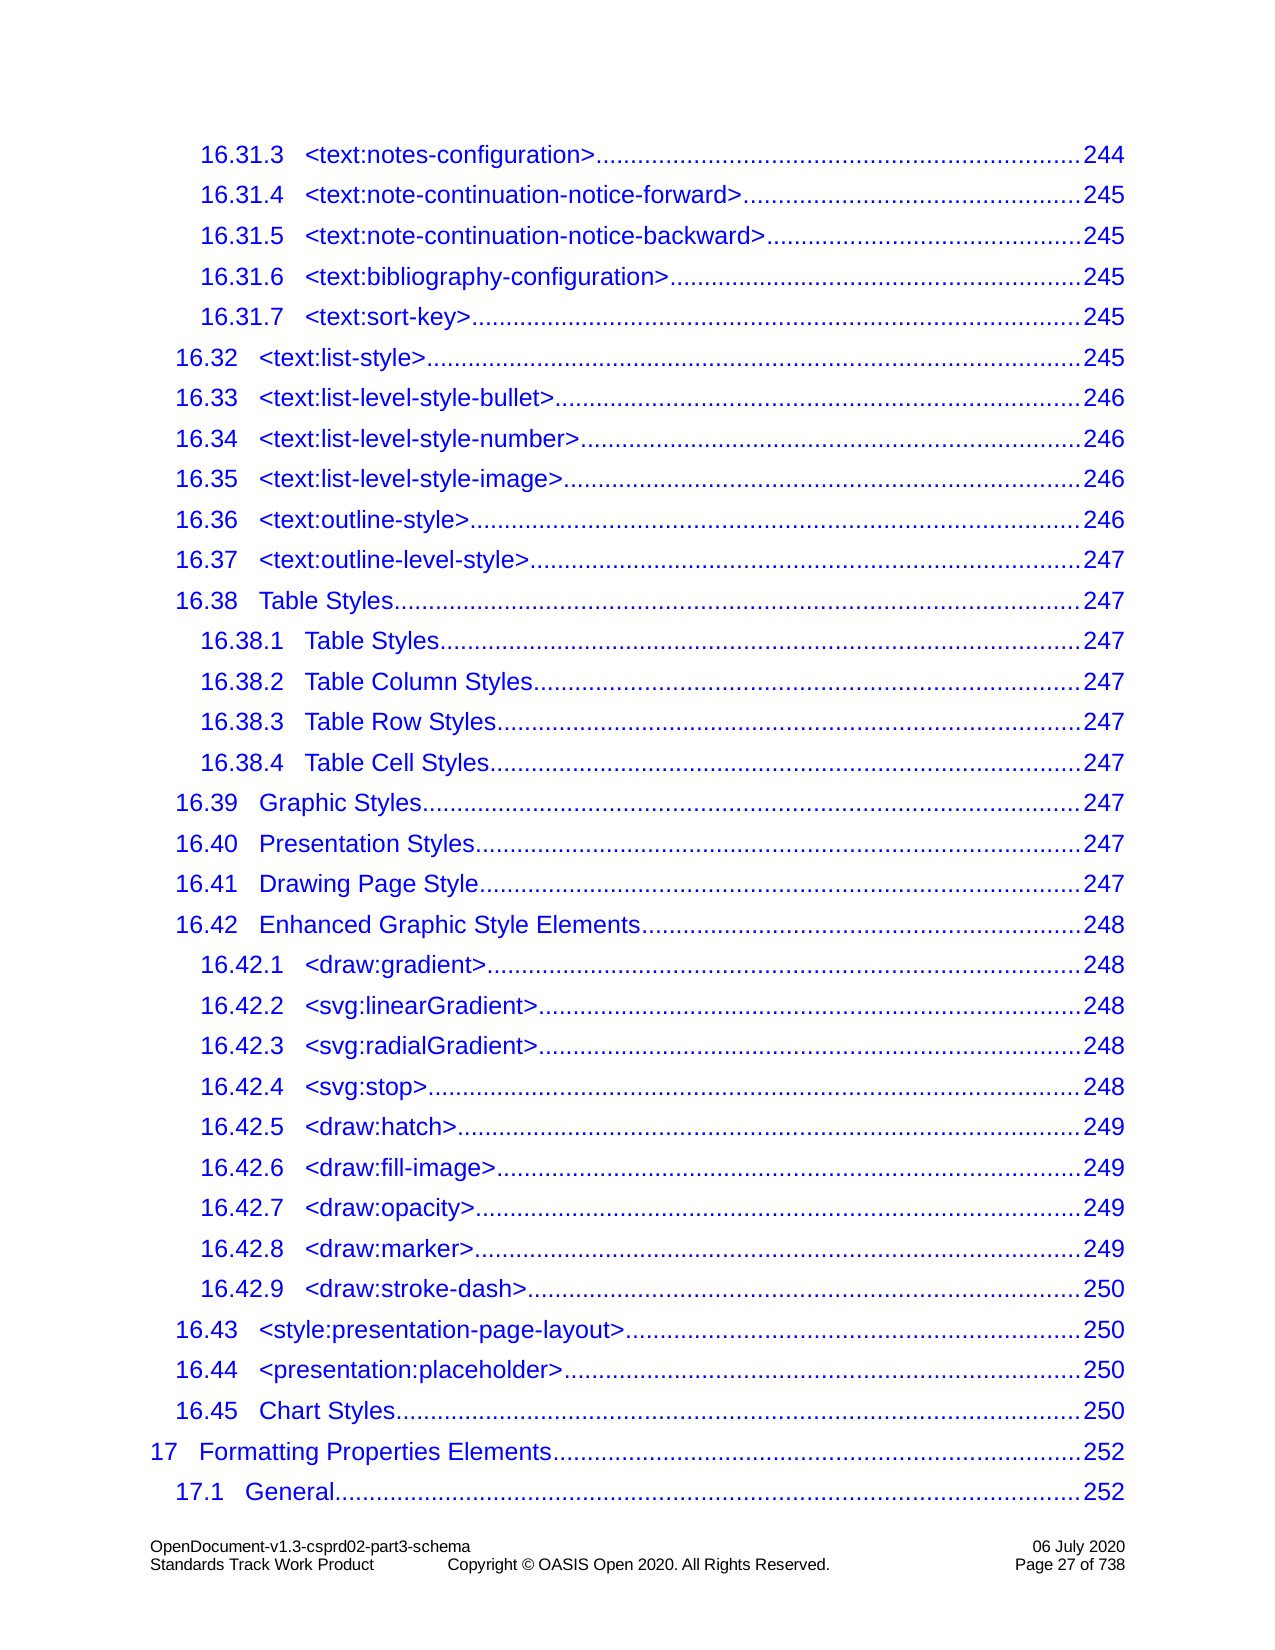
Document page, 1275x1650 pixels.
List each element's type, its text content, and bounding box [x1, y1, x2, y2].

text 16.42 Enhanced Graphic Style Elements 248 [175, 911, 1125, 939]
text 16.43 <style:presentation-page-layout> 250 [175, 1316, 1125, 1344]
text 16.38 Table Styles 247 [175, 587, 1125, 614]
text 16.42.3 <svg:radialGradient> 248 [200, 1032, 1125, 1060]
text 16.31.6 <text:bibliography-configuration> 245 [200, 262, 1125, 290]
text 16.31.7 <text:sort-key> 245 [200, 303, 1125, 331]
text 16.42.2 <svg:linearGradient> 248 [200, 992, 1125, 1020]
text 16.32 <text:list-style> 245 [175, 343, 1125, 371]
text 16.35 <text:list-level-style-image> 246 [175, 465, 1125, 493]
text 17 Formatting Properties Elements 252 [150, 1437, 1125, 1466]
text 16.31.5 <text:note-continuation-notice-backward> 245 [200, 222, 1125, 250]
text 16.31.4 <text:note-continuation-notice-forward> 245 [200, 181, 1125, 209]
text 16.42.8 <draw:marker> 249 [200, 1235, 1125, 1263]
text 16.42.9 <draw:stroke-dash> 250 [200, 1275, 1125, 1303]
text 16.45 Chart Styles 250 [175, 1397, 1125, 1425]
text 16.31.3 <text:notes-configuration> 244 [200, 141, 1125, 169]
text 16.42.4 <svg:stop> 248 [200, 1073, 1125, 1101]
text 16.36 <text:outline-style> 246 [175, 506, 1125, 533]
text 16.39 Graphic Styles 247 [175, 789, 1125, 817]
text 16.38.4 Table Cell Styles 247 [200, 749, 1125, 777]
text 16.42.5 <draw:hatch> 249 [200, 1113, 1125, 1141]
text 17.1 General 252 [175, 1478, 1125, 1506]
text 16.38.3 Table Row Styles 247 [200, 708, 1125, 736]
text 16.33 <text:list-level-style-bullet> 246 [175, 384, 1125, 412]
text 16.38.2 Table Column Styles 247 [200, 668, 1125, 696]
text 16.37 <text:outline-level-style> 247 [175, 546, 1125, 574]
text 16.42.7 <draw:opacity> 249 [200, 1194, 1125, 1222]
text 16.42.6 <draw:fill-image> 249 [200, 1154, 1125, 1182]
text 16.44 <presentation:placeholder> 250 [175, 1356, 1125, 1384]
text 16.38.1 Table Styles 247 [200, 627, 1125, 655]
text 16.41 Drawing Page Style 247 [175, 870, 1125, 898]
text 16.40 Presentation Styles 247 [175, 830, 1125, 858]
text 16.42.1 <draw:gradient> 248 [200, 951, 1125, 979]
text 16.34 <text:list-level-style-number> 246 [175, 424, 1125, 452]
